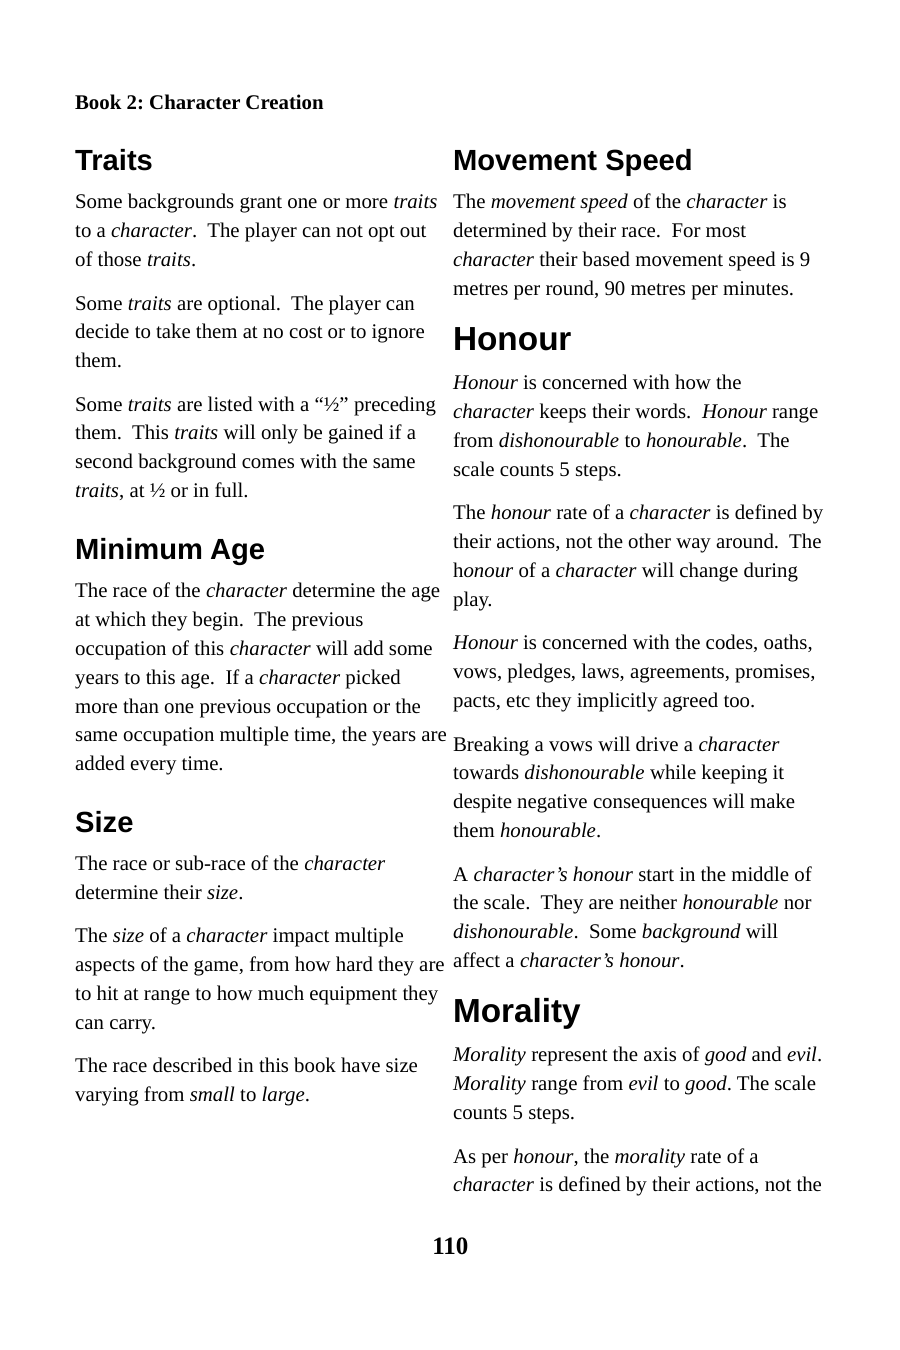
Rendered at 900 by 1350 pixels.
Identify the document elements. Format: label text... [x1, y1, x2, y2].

text Honour is concerned with how the character keeps their words. Honour range from dishonourable to honourable. The scale counts 5 steps. [453, 370, 825, 481]
text Some traits are optional. The player can decide to take them at no cost or to ignore them. [75, 291, 447, 372]
text A character’s honour start in the middle of the scale. They are neither honourable nor dishonourable. Some background will affect a character’s honour. [453, 861, 825, 972]
text Some traits are listed with a “½” preceding them. This traits will only be gained if a second background comes with the same traits, at ½ or in full. [75, 392, 447, 502]
text Honour is concerned with the codes, oaths, vows, pledges, laws, agreements, promises, pacts, etc they implicitly agreed too. [453, 630, 825, 712]
text As per honour, the morality rate of a character is defined by their actions, not the [453, 1143, 825, 1196]
text Some backgrounds grant one or more traits to a character. The player can not opt out of those traits. [75, 189, 447, 271]
subtitle Traits [75, 143, 447, 177]
text The race of the character determine the age at which they begin. The previous occupation of this character will add some years to this age. If a character picked more than one previous occupation or the same occupation multiple time, the years are added every time. [75, 578, 447, 775]
subtitle Honour [453, 319, 825, 358]
text The race or sub-race of the character determine their size. [75, 851, 447, 904]
text Breaking a vows will drive a character towards dishonourable while keeping it despite negative consequences will make them honourable. [453, 731, 825, 842]
text The movement speed of the character is determined by their race. For most character their based movement speed is 9 metres per round, 90 metres per minutes. [453, 189, 825, 300]
subtitle Movement Speed [453, 143, 825, 177]
subtitle Minimum Age [75, 532, 447, 566]
text The race described in this book have size varying from small to large. [75, 1053, 447, 1106]
subtitle Morality [453, 991, 825, 1030]
subtitle Size [75, 805, 447, 839]
text The size of a character impact multiple aspects of the game, from how hard they are to hit at range to how much equipment they can carry. [75, 923, 447, 1034]
text Morality represent the axis of good and evil. Morality range from evil to good. The scale counts 5 steps. [453, 1042, 825, 1124]
text The honour rate of a character is defined by their actions, not the other way around. The honour of a character will change during play. [453, 500, 825, 611]
